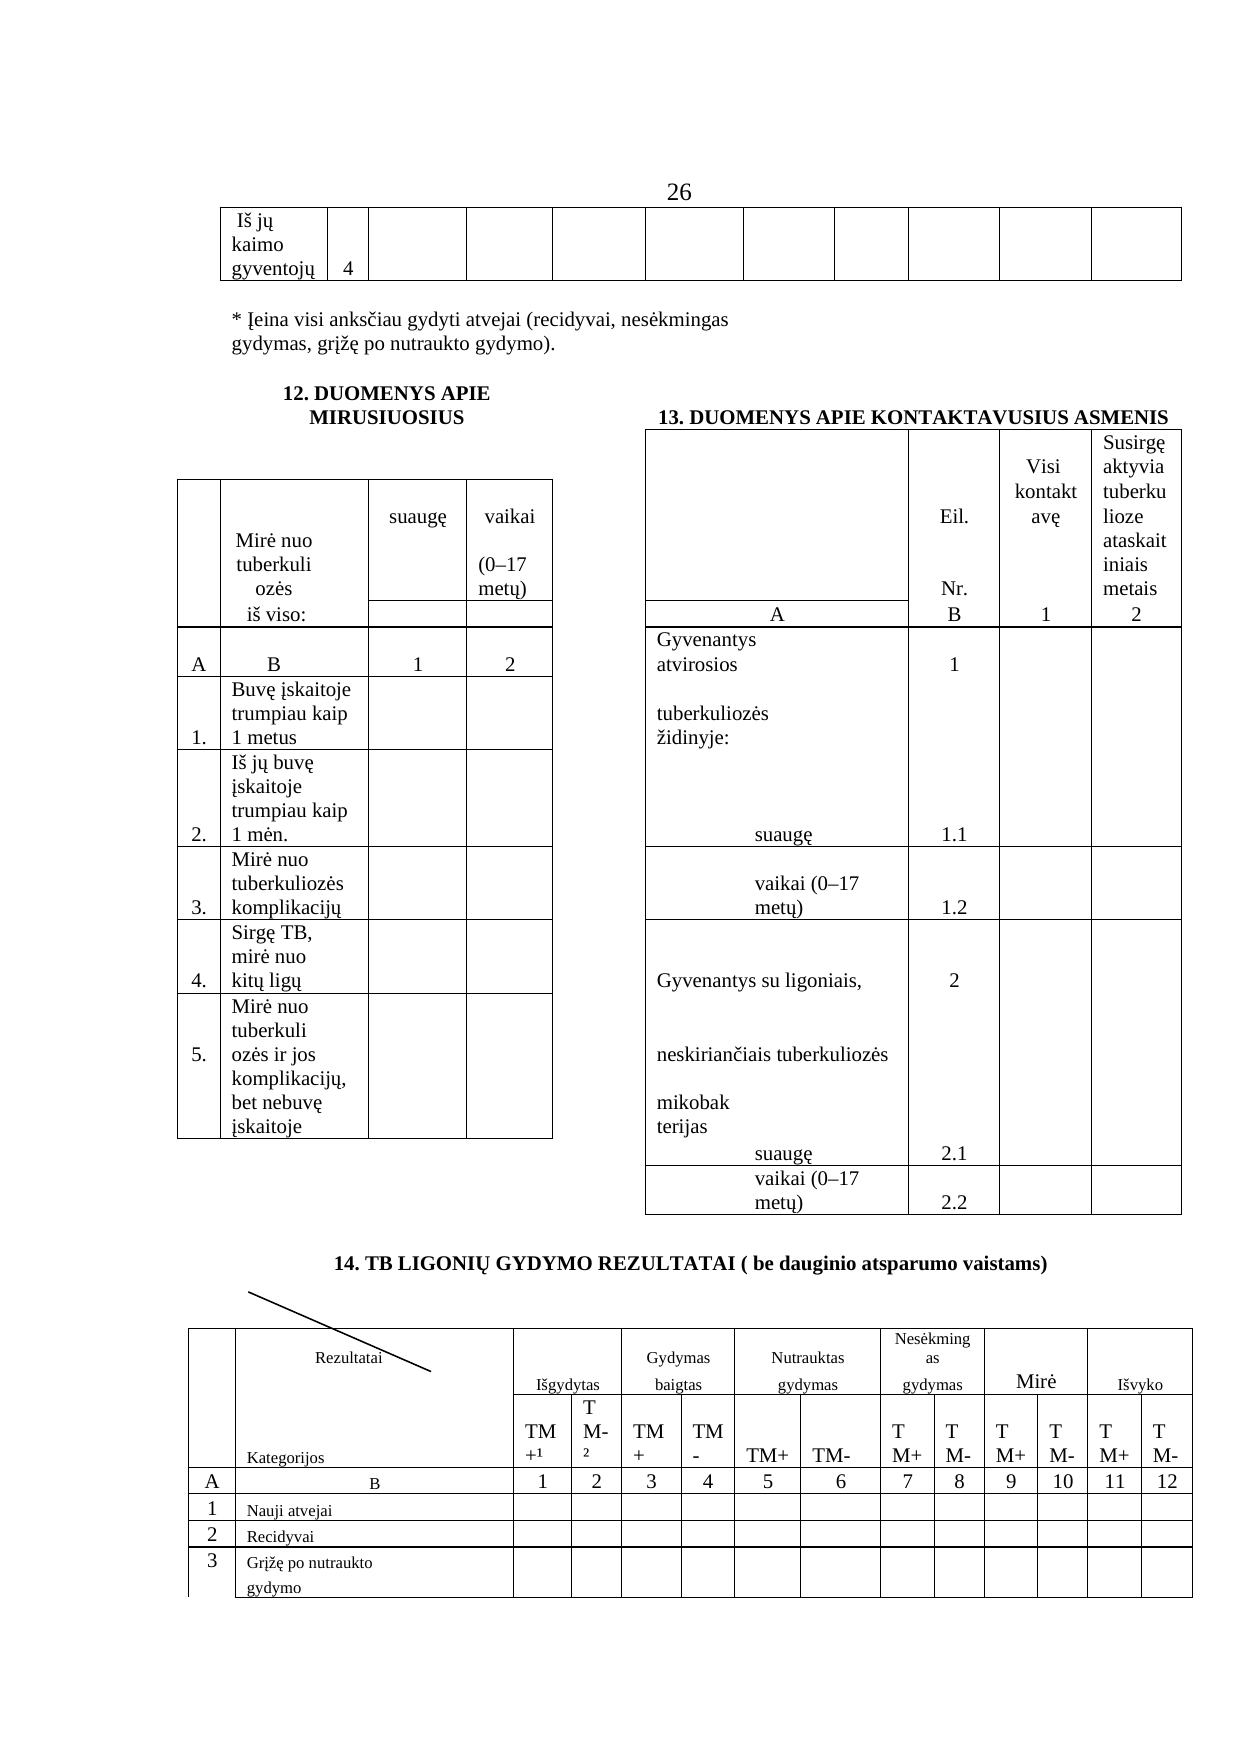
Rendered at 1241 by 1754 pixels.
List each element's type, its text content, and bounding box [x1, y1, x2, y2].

table_cell [369, 750, 466, 846]
table_cell [1092, 208, 1181, 280]
table_cell [935, 1521, 984, 1546]
table_cell TM- [1038, 1395, 1087, 1467]
table_cell 11 [1088, 1468, 1141, 1493]
table_cell [682, 1494, 734, 1520]
table_cell [327, 528, 368, 600]
table_cell [735, 1494, 800, 1520]
table_cell [369, 1066, 466, 1138]
table_cell [220, 355, 327, 381]
table_cell [1000, 528, 1091, 600]
table_cell [189, 1572, 235, 1597]
table_cell [467, 1066, 552, 1138]
table_cell [881, 1572, 934, 1597]
table_cell 6 [801, 1468, 880, 1493]
table_cell 8 [935, 1468, 984, 1493]
table_cell [834, 430, 908, 478]
table_cell vaikai (0–17 metų) [743, 1166, 908, 1214]
table_cell [553, 1066, 645, 1138]
table_cell [1000, 628, 1091, 676]
table_cell [834, 1138, 908, 1164]
table_cell 1.2 [909, 847, 999, 919]
table_cell [189, 1394, 235, 1467]
table_cell [743, 355, 834, 381]
table_cell [514, 1572, 571, 1597]
table_cell Išgydytas [514, 1367, 621, 1393]
table_cell iš viso: [221, 600, 327, 626]
table_cell Nesėkmingas [881, 1329, 984, 1367]
table_cell [553, 600, 645, 626]
table_cell [1088, 1275, 1141, 1328]
table_cell 4 [328, 208, 368, 280]
table_cell Gyvenantys su ligoniais, [646, 920, 908, 992]
table_cell [369, 1165, 467, 1214]
table_cell [934, 1275, 984, 1328]
table_cell [645, 281, 743, 306]
table_cell 1 [909, 628, 999, 676]
table_cell suaugę [369, 480, 466, 528]
table_cell [553, 429, 645, 478]
table_cell Sirgę TB, mirė nuo kitų ligų [221, 920, 327, 992]
table_cell TM+ [735, 1395, 800, 1467]
table_cell [1142, 1572, 1192, 1597]
table_cell 2 [467, 628, 552, 676]
table_cell [467, 994, 552, 1066]
table_cell [985, 1329, 1038, 1367]
table_cell [1092, 306, 1181, 354]
table_cell [1092, 281, 1181, 306]
table_cell [834, 749, 908, 846]
table_cell vaikai [467, 480, 552, 528]
table_cell [801, 1275, 881, 1328]
table_cell [236, 1367, 513, 1393]
table_cell [743, 479, 834, 528]
table_cell 4. [178, 920, 220, 992]
table_cell [985, 1548, 1037, 1572]
table_cell [220, 281, 327, 306]
table_header [247, 1304, 324, 1327]
table_cell [467, 429, 553, 478]
table_cell [909, 1066, 999, 1138]
table_cell [1092, 993, 1181, 1066]
table_cell Mirė nuo tuberkuliozės ir jos [221, 994, 327, 1066]
table_cell [646, 430, 743, 478]
table_cell * Įeina visi anksčiau gydyti atvejai (recidyvai, nesėkmingas gydymas, grįžę po nutraukto gydymo). [220, 306, 743, 354]
table_cell [467, 281, 553, 306]
table_cell Grįžę po nutraukto [236, 1548, 513, 1572]
table_cell suaugę [743, 1138, 834, 1164]
table_cell [622, 1494, 681, 1520]
table_cell [985, 1572, 1037, 1597]
table_cell [369, 528, 466, 600]
table_cell [467, 355, 553, 381]
table_cell [1000, 993, 1091, 1066]
table_cell [553, 381, 645, 429]
table_cell [553, 626, 645, 676]
table_cell [935, 1572, 984, 1597]
table_cell [220, 1165, 369, 1214]
table_cell [985, 1521, 1037, 1546]
table_cell [1092, 847, 1181, 919]
table_cell [1092, 1066, 1181, 1138]
table_cell [646, 749, 743, 846]
table_cell [1038, 1548, 1087, 1572]
table_cell A [646, 601, 908, 626]
table_cell Nauji atvejai [236, 1494, 513, 1520]
table_cell [622, 1572, 681, 1597]
table_cell TM+ [985, 1395, 1037, 1467]
table_cell ataskaitiniais metais [1092, 528, 1181, 600]
table_cell 1 [1000, 600, 1091, 626]
table_cell [572, 1275, 622, 1328]
table_cell Išvyko [1088, 1367, 1192, 1393]
table_cell [1000, 281, 1092, 306]
table_cell 2 [1092, 600, 1181, 626]
table_cell [1000, 749, 1091, 846]
table_cell [909, 993, 999, 1066]
table_cell [735, 1521, 800, 1546]
table_cell TM- [935, 1395, 984, 1467]
table_cell [1000, 1066, 1091, 1138]
table_cell [467, 677, 552, 749]
table_cell [622, 1548, 681, 1572]
table_cell [177, 1165, 220, 1214]
table_cell [1142, 1548, 1192, 1572]
table_cell gydymas [881, 1367, 984, 1393]
table_cell [220, 1139, 369, 1164]
table_cell [369, 281, 467, 306]
table_cell Rezultatai [236, 1329, 416, 1367]
table_cell [834, 281, 909, 306]
table_cell [327, 355, 369, 381]
table_cell [1092, 920, 1181, 992]
table_cell TM- [1142, 1395, 1192, 1467]
table_cell [369, 208, 466, 280]
table_cell [514, 1494, 571, 1520]
table_cell [553, 676, 645, 749]
table_cell [735, 1572, 800, 1597]
table_cell [881, 1275, 934, 1328]
table_cell [1000, 920, 1091, 992]
table_cell [189, 1275, 235, 1328]
table_cell [1000, 847, 1091, 919]
table_cell 3 [189, 1548, 235, 1572]
table_cell [935, 1548, 984, 1572]
table_cell Gydymas [622, 1329, 734, 1367]
table_cell Nutrauktas [735, 1329, 880, 1367]
table_cell Recidyvai [236, 1521, 513, 1546]
table_cell [1000, 306, 1092, 354]
table_cell 1. [178, 677, 220, 749]
table_cell [327, 920, 368, 992]
table_cell [909, 208, 999, 280]
table_cell [572, 1329, 621, 1367]
table_cell Rezultatai [338, 1329, 513, 1367]
table_cell [467, 601, 552, 626]
table_cell A [189, 1468, 235, 1493]
table_cell TM-² [572, 1395, 621, 1467]
table_cell [1088, 1548, 1141, 1572]
table_cell [834, 306, 909, 354]
table_cell [553, 993, 645, 1066]
table_cell [177, 280, 220, 306]
table_cell [1000, 208, 1091, 280]
table_cell [572, 1521, 621, 1546]
table_cell 5 [735, 1468, 800, 1493]
table_cell [646, 1166, 743, 1214]
table_cell Gyvenantys atvirosios [646, 628, 834, 676]
table_cell [553, 846, 645, 919]
table_cell Kategorijos [236, 1394, 513, 1467]
table_cell 3. [178, 847, 220, 919]
table_cell (0–17 metų) [467, 528, 552, 600]
table_cell [221, 480, 327, 528]
table_cell [909, 306, 1000, 354]
table_cell [909, 281, 1000, 306]
table_cell [467, 920, 552, 992]
table_cell Eil. [909, 479, 999, 528]
table_cell [553, 281, 645, 306]
table_cell [681, 1275, 735, 1328]
table_cell [1088, 1572, 1141, 1597]
table_cell [369, 1139, 467, 1164]
table_cell [178, 528, 220, 600]
table_cell [553, 919, 645, 992]
table_cell [801, 1572, 880, 1597]
table_cell 1 [369, 628, 466, 676]
table_cell [553, 1138, 645, 1164]
table_cell [369, 355, 467, 381]
table_cell [909, 676, 999, 749]
table_cell [1092, 749, 1181, 846]
table_cell [369, 994, 466, 1066]
table_cell [801, 1548, 880, 1572]
table_cell neskiriančiais tuberkuliozės [646, 993, 908, 1066]
table_cell [834, 628, 908, 676]
table_cell [369, 847, 466, 919]
table_cell [646, 479, 743, 528]
table_cell [327, 600, 368, 626]
table_cell [1038, 1494, 1087, 1520]
table_cell TM+ [622, 1395, 681, 1467]
table_cell [1000, 1166, 1091, 1214]
table_cell [834, 528, 908, 600]
table_cell [646, 847, 743, 919]
table_cell 12. DUOMENYS APIE MIRUSIUOSIUS [220, 381, 553, 429]
table_cell [1038, 1275, 1088, 1328]
table_cell Nr. [909, 528, 999, 600]
table_cell TM+¹ [514, 1395, 571, 1467]
table_cell mikobakterijas [646, 1066, 743, 1138]
table_cell [743, 1066, 834, 1138]
table_cell [467, 750, 552, 846]
table_cell komplikacijų, bet nebuvę įskaitoje [221, 1066, 368, 1138]
table_cell Buvę įskaitoje trumpiau kaip 1 metus [221, 677, 368, 749]
table_cell [553, 479, 645, 528]
table_cell [646, 528, 743, 600]
table_cell 2. [178, 750, 220, 846]
table_cell [985, 1494, 1037, 1520]
table_cell [467, 208, 552, 280]
table_cell [1088, 1329, 1141, 1367]
table_cell [369, 429, 467, 478]
table_cell 12 [1142, 1468, 1192, 1493]
table_cell [178, 1066, 220, 1138]
table_cell [369, 677, 466, 749]
table_cell [1038, 1521, 1087, 1546]
table_cell 1.1 [909, 749, 999, 846]
table_cell 2.1 [909, 1138, 999, 1164]
table_cell 7 [881, 1468, 934, 1493]
table_cell [514, 1548, 571, 1572]
table_cell [1088, 1521, 1141, 1546]
table_cell [1088, 1494, 1141, 1520]
table_cell 4 [682, 1468, 734, 1493]
table_cell [1141, 1329, 1192, 1367]
table_cell [327, 628, 368, 676]
table_cell baigtas [622, 1367, 734, 1393]
table_cell Susirgę aktyvia [1092, 430, 1181, 478]
table_cell gydymas [735, 1367, 880, 1393]
table_cell [1092, 628, 1181, 676]
table_cell [514, 1521, 571, 1546]
table_cell [646, 208, 743, 280]
table_cell [1000, 676, 1091, 749]
table_cell [189, 1367, 235, 1393]
table_cell [327, 480, 368, 528]
table_cell kontaktavę [1000, 479, 1091, 528]
table_cell [645, 355, 743, 381]
table_cell [743, 281, 834, 306]
table_cell Mirė nuo tuberkuliozės [221, 528, 327, 600]
table_cell Iš jų kaimo gyventojų [221, 208, 327, 280]
table_cell [646, 1138, 743, 1164]
table_cell [744, 208, 834, 280]
table_header [281, 1304, 428, 1327]
table_cell tuberkulioze [1092, 479, 1181, 528]
table_cell [735, 1548, 800, 1572]
table_cell 9 [985, 1468, 1037, 1493]
table_cell [177, 207, 220, 280]
table_cell [467, 847, 552, 919]
table_cell 1 [514, 1468, 571, 1493]
table_cell [743, 430, 834, 478]
table_cell [743, 306, 834, 354]
table_cell [1000, 1138, 1091, 1164]
table_cell [327, 429, 369, 478]
table_cell [834, 355, 909, 381]
table_cell [553, 1165, 645, 1214]
table_cell [1038, 1572, 1087, 1597]
table_cell 1 [189, 1494, 235, 1520]
table_cell TM+ [1088, 1395, 1141, 1467]
table_cell [177, 355, 220, 381]
table_cell [177, 381, 220, 429]
table_cell vaikai (0–17 metų) [743, 847, 908, 919]
table_cell tuberkuliozės židinyje: [646, 676, 834, 749]
table_cell [572, 1548, 621, 1572]
table_cell [177, 1139, 220, 1164]
table_cell B [909, 600, 999, 626]
table_cell gydymo [236, 1572, 513, 1597]
table_cell [1092, 676, 1181, 749]
table_cell [881, 1494, 934, 1520]
table_cell TM- [682, 1395, 734, 1467]
table_cell [984, 1275, 1038, 1328]
table_cell [235, 1275, 514, 1328]
table_cell [834, 1066, 908, 1138]
table_cell [178, 600, 220, 626]
table_cell Mirė nuo tuberkuliozės komplikacijų [221, 847, 368, 919]
table_cell [189, 1329, 235, 1367]
table_cell 2 [572, 1468, 621, 1493]
table_cell [881, 1548, 934, 1572]
table_cell [881, 1521, 934, 1546]
table_cell [369, 920, 466, 992]
table_cell [801, 1521, 880, 1546]
table_cell 2 [909, 920, 999, 992]
table_cell [467, 1139, 553, 1164]
table_cell [1092, 1138, 1181, 1164]
table_cell [572, 1572, 621, 1597]
table_cell [909, 355, 1000, 381]
table_cell [622, 1275, 681, 1328]
table_cell [801, 1494, 880, 1520]
table_cell [682, 1548, 734, 1572]
table_cell 2 [189, 1521, 235, 1546]
table_cell [553, 355, 645, 381]
table_cell [327, 994, 368, 1066]
table_cell [369, 601, 466, 626]
table_cell [1142, 1521, 1192, 1546]
table_cell [177, 429, 220, 478]
table_cell [1142, 1494, 1192, 1520]
table_cell [514, 1275, 572, 1328]
table_cell Mirė [985, 1367, 1087, 1393]
table_cell [553, 749, 645, 846]
table_cell [220, 429, 327, 478]
table_cell [935, 1494, 984, 1520]
table_cell [909, 430, 999, 478]
table_cell B [236, 1468, 513, 1493]
table_cell A [178, 628, 220, 676]
table_cell [1092, 1166, 1181, 1214]
table_cell 10 [1038, 1468, 1087, 1493]
table_cell TM+ [881, 1395, 934, 1467]
table_cell Visi [1000, 430, 1091, 478]
table_cell 2.2 [909, 1166, 999, 1214]
table_cell 3 [622, 1468, 681, 1493]
table_cell [327, 281, 369, 306]
table_cell Iš jų buvę įskaitoje trumpiau kaip 1 mėn. [221, 750, 368, 846]
table_cell [553, 208, 645, 280]
table_cell [682, 1572, 734, 1597]
table_cell [514, 1329, 572, 1367]
table_cell [1000, 355, 1092, 381]
table_cell [835, 208, 908, 280]
table_cell 13. DUOMENYS APIE KONTAKTAVUSIUS ASMENIS [645, 381, 1181, 429]
table_cell [743, 528, 834, 600]
table_header 14. TB LIGONIŲ GYDYMO REZULTATAI ( be dauginio atsparumo vaistams) [189, 1244, 1192, 1275]
table_cell B [221, 628, 327, 676]
table_cell [177, 306, 220, 354]
table_cell [1141, 1275, 1192, 1328]
table_cell [834, 676, 908, 749]
table_cell suaugę [743, 749, 834, 846]
table_cell [682, 1521, 734, 1546]
table_cell [735, 1275, 801, 1328]
table_cell [834, 479, 908, 528]
table_cell TM- [801, 1395, 880, 1467]
table_cell [622, 1521, 681, 1546]
table_cell [178, 480, 220, 528]
table_cell 5. [178, 994, 220, 1066]
table_cell [572, 1494, 621, 1520]
table_cell [1038, 1329, 1087, 1367]
table_cell [1092, 355, 1181, 381]
table_cell [467, 1165, 553, 1214]
table_cell [553, 528, 645, 600]
